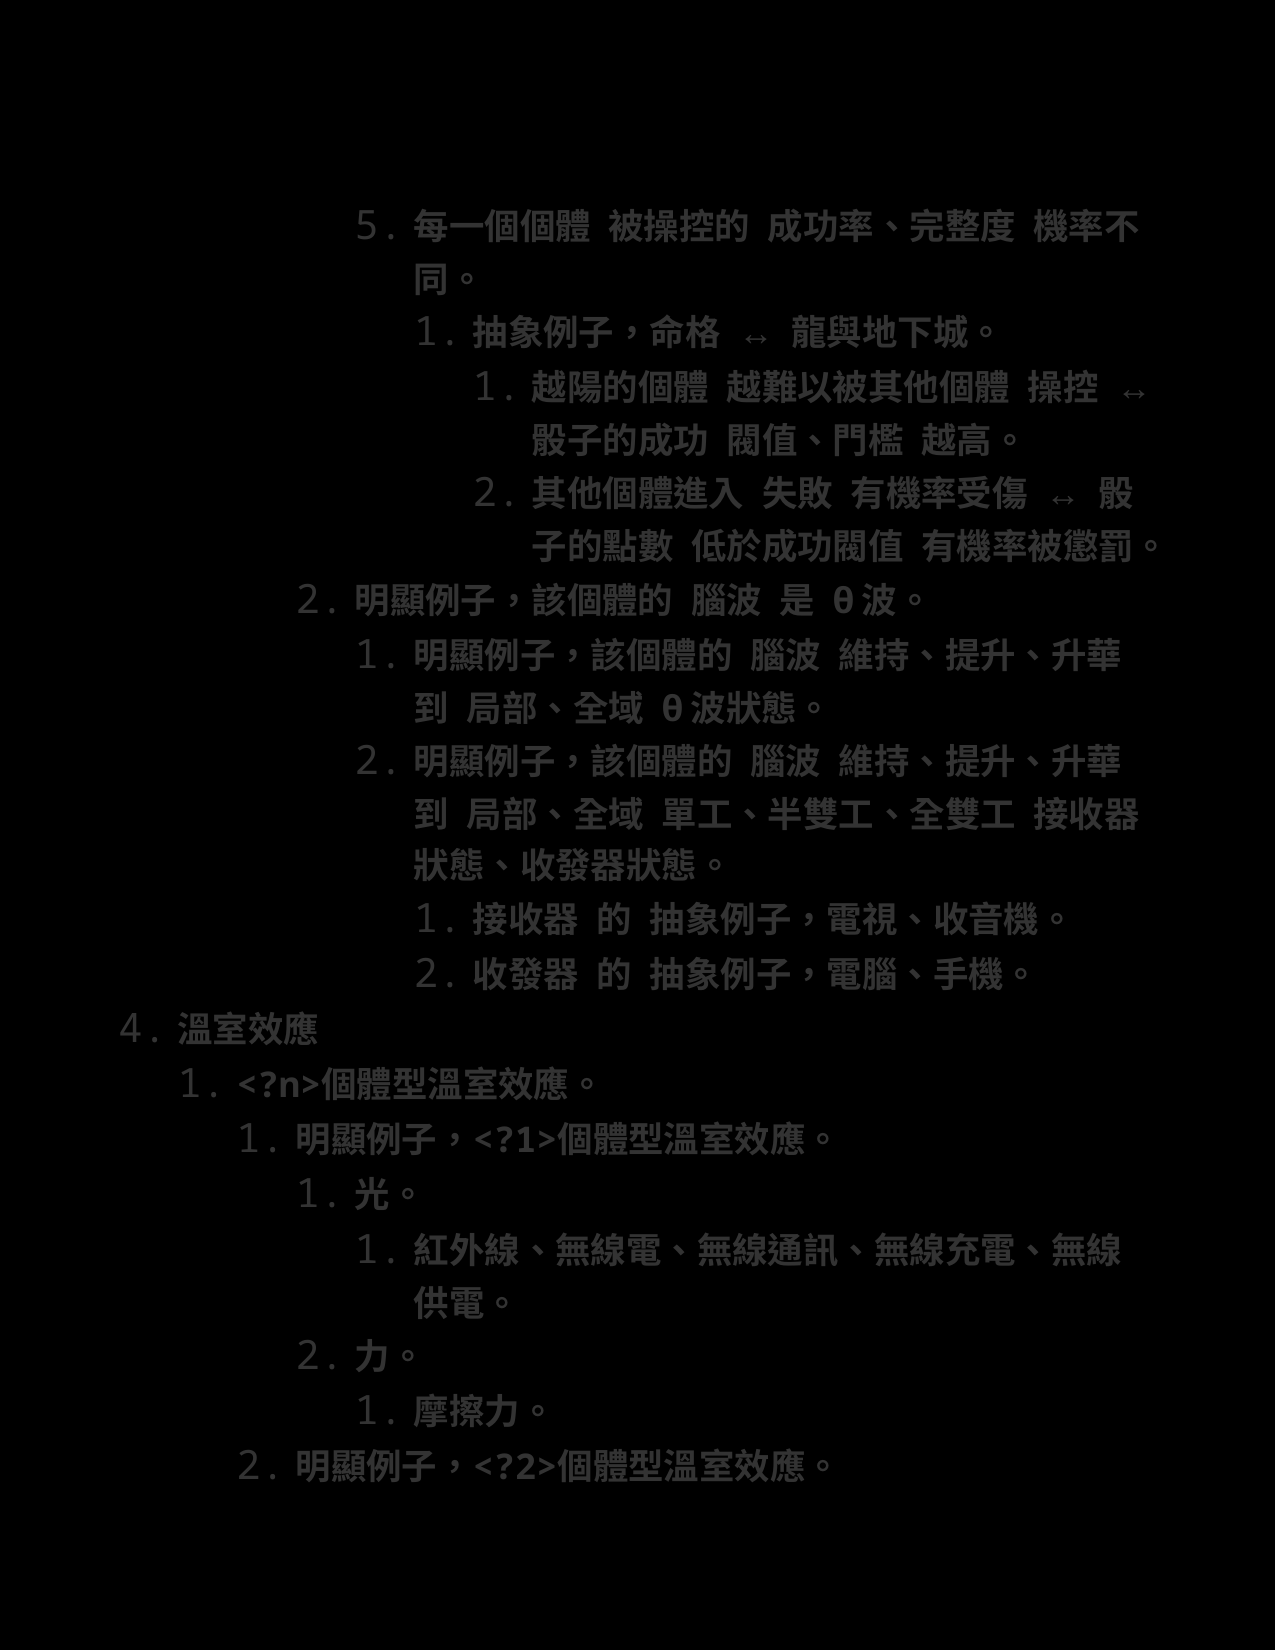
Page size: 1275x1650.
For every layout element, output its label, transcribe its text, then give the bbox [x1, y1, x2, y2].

list 接收器 的 抽象例子，電視、收音機。 [413, 889, 1157, 944]
list 抽象例子，命格 ↔ 龍與地下城。 [413, 302, 1157, 357]
list 明顯例子，該個體的 腦波 是 θ波。 [295, 570, 1157, 625]
list 光。 [295, 1165, 1157, 1220]
list <?n>個體型溫室效應。 [177, 1054, 1157, 1109]
list 明顯例子，<?2>個體型溫室效應。 [236, 1436, 1157, 1491]
list 收發器 的 抽象例子，電腦、手機。 [413, 944, 1157, 999]
list 力。 [295, 1326, 1157, 1381]
list 溫室效應 [118, 999, 1157, 1054]
list 每一個個體 被操控的 成功率、完整度 機率不同。 [354, 196, 1157, 302]
list 明顯例子，該個體的 腦波 維持、提升、升華 到 局部、全域 單工、半雙工、全雙工 接收器狀態、收發器狀態。 [354, 732, 1157, 889]
list 明顯例子，該個體的 腦波 維持、提升、升華 到 局部、全域 θ波狀態。 [354, 625, 1157, 732]
list 紅外線、無線電、無線通訊、無線充電、無線供電。 [354, 1220, 1157, 1326]
list 明顯例子，<?1>個體型溫室效應。 [236, 1109, 1157, 1165]
list 越陽的個體 越難以被其他個體 操控 ↔ 骰子的成功 閥值、門檻 越高。 [472, 357, 1157, 464]
list 其他個體進入 失敗 有機率受傷 ↔ 骰子的點數 低於成功閥值 有機率被懲罰。 [472, 464, 1157, 570]
list 摩擦力。 [354, 1381, 1157, 1436]
